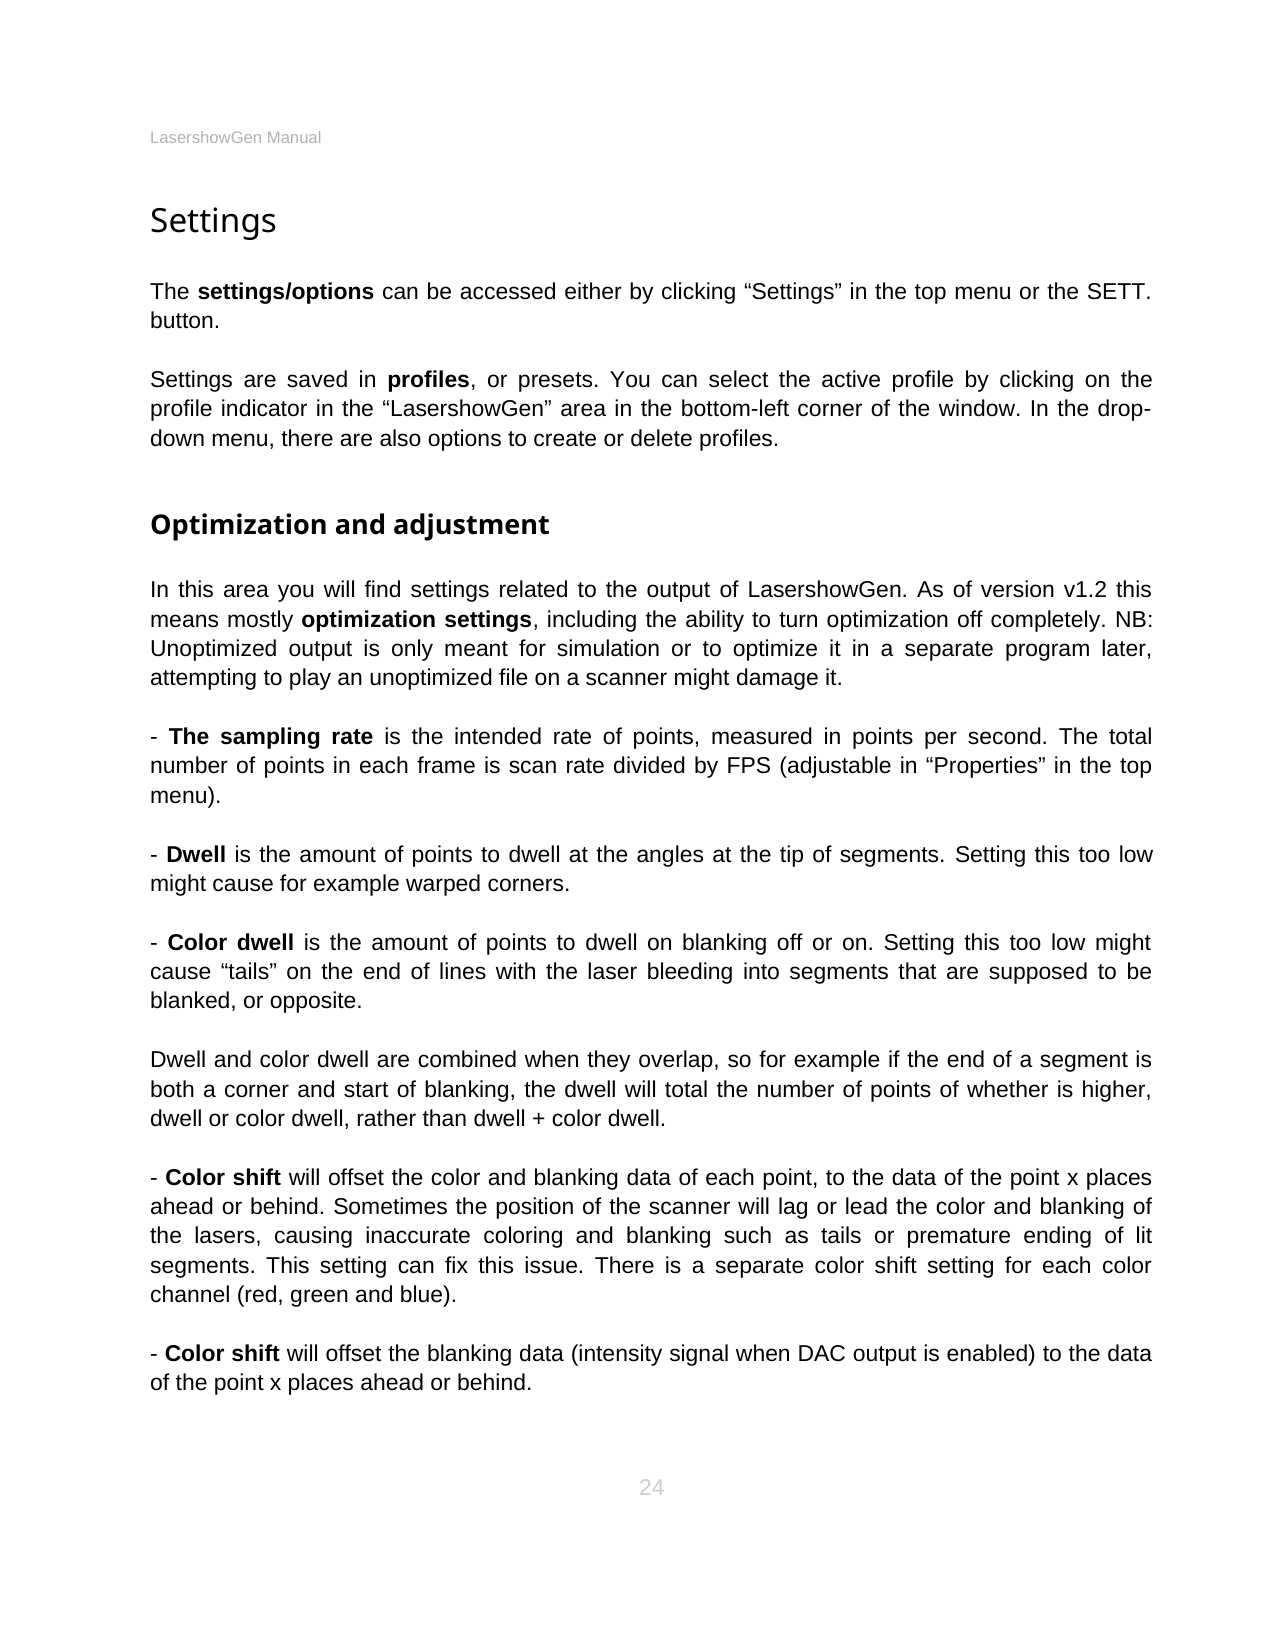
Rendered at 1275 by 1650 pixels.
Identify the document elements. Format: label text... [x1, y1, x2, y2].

text Dwell and color dwell are combined when they overlap, so for example if the end of a segment is both a corner and start of blanking, the dwell will total the number of points of whether is higher, dwell or color dwell, rather than dwell + color dwell. [150, 1047, 1153, 1131]
subtitle Settings [150, 197, 1153, 242]
text - Color shift will offset the blanking data (intensity signal when DAC output is enabled) to the data of the point x places ahead or behind. [150, 1341, 1153, 1396]
text - Color shift will offset the color and blanking data of each point, to the data of the point x places ahead or behind. Sometimes the position of the scanner will lag or lead the color and blanking of the lasers, causing inaccurate coloring and blanking such as tails or premature ending of lit segments. This setting can fix this issue. There is a separate color shift setting for each color channel (red, green and blue). [150, 1164, 1153, 1307]
text The settings/options can be accessed either by clicking “Settings” in the top menu or the SETT. button. [150, 279, 1153, 334]
text Settings are saved in profiles, or presets. You can select the active profile by clicking on the profile indicator in the “LasershowGen” area in the bottom-left corner of the window. In the drop-down menu, there are also options to create or delete profiles. [150, 367, 1153, 451]
text - Dwell is the amount of points to dwell at the angles at the tip of segments. Setting this too low might cause for example warped corners. [150, 841, 1153, 896]
subtitle Optimization and adjustment [150, 505, 1153, 542]
text - The sampling rate is the intended rate of points, measured in points per second. The total number of points in each frame is scan rate divided by FPS (adjustable in “Properties” in the top menu). [150, 724, 1153, 808]
text In this area you will find settings related to the output of LasershowGen. As of version v1.2 this means mostly optimization settings, including the ability to turn optimization off completely. NB: Unoptimized output is only meant for simulation or to optimize it in a separate program later, attempting to play an unoptimized file on a scanner might damage it. [150, 577, 1153, 691]
text - Color dwell is the amount of points to dwell on blanking off or on. Setting this too low might cause “tails” on the end of lines with the laser bleeding into segments that are supposed to be blanked, or opposite. [150, 929, 1153, 1014]
